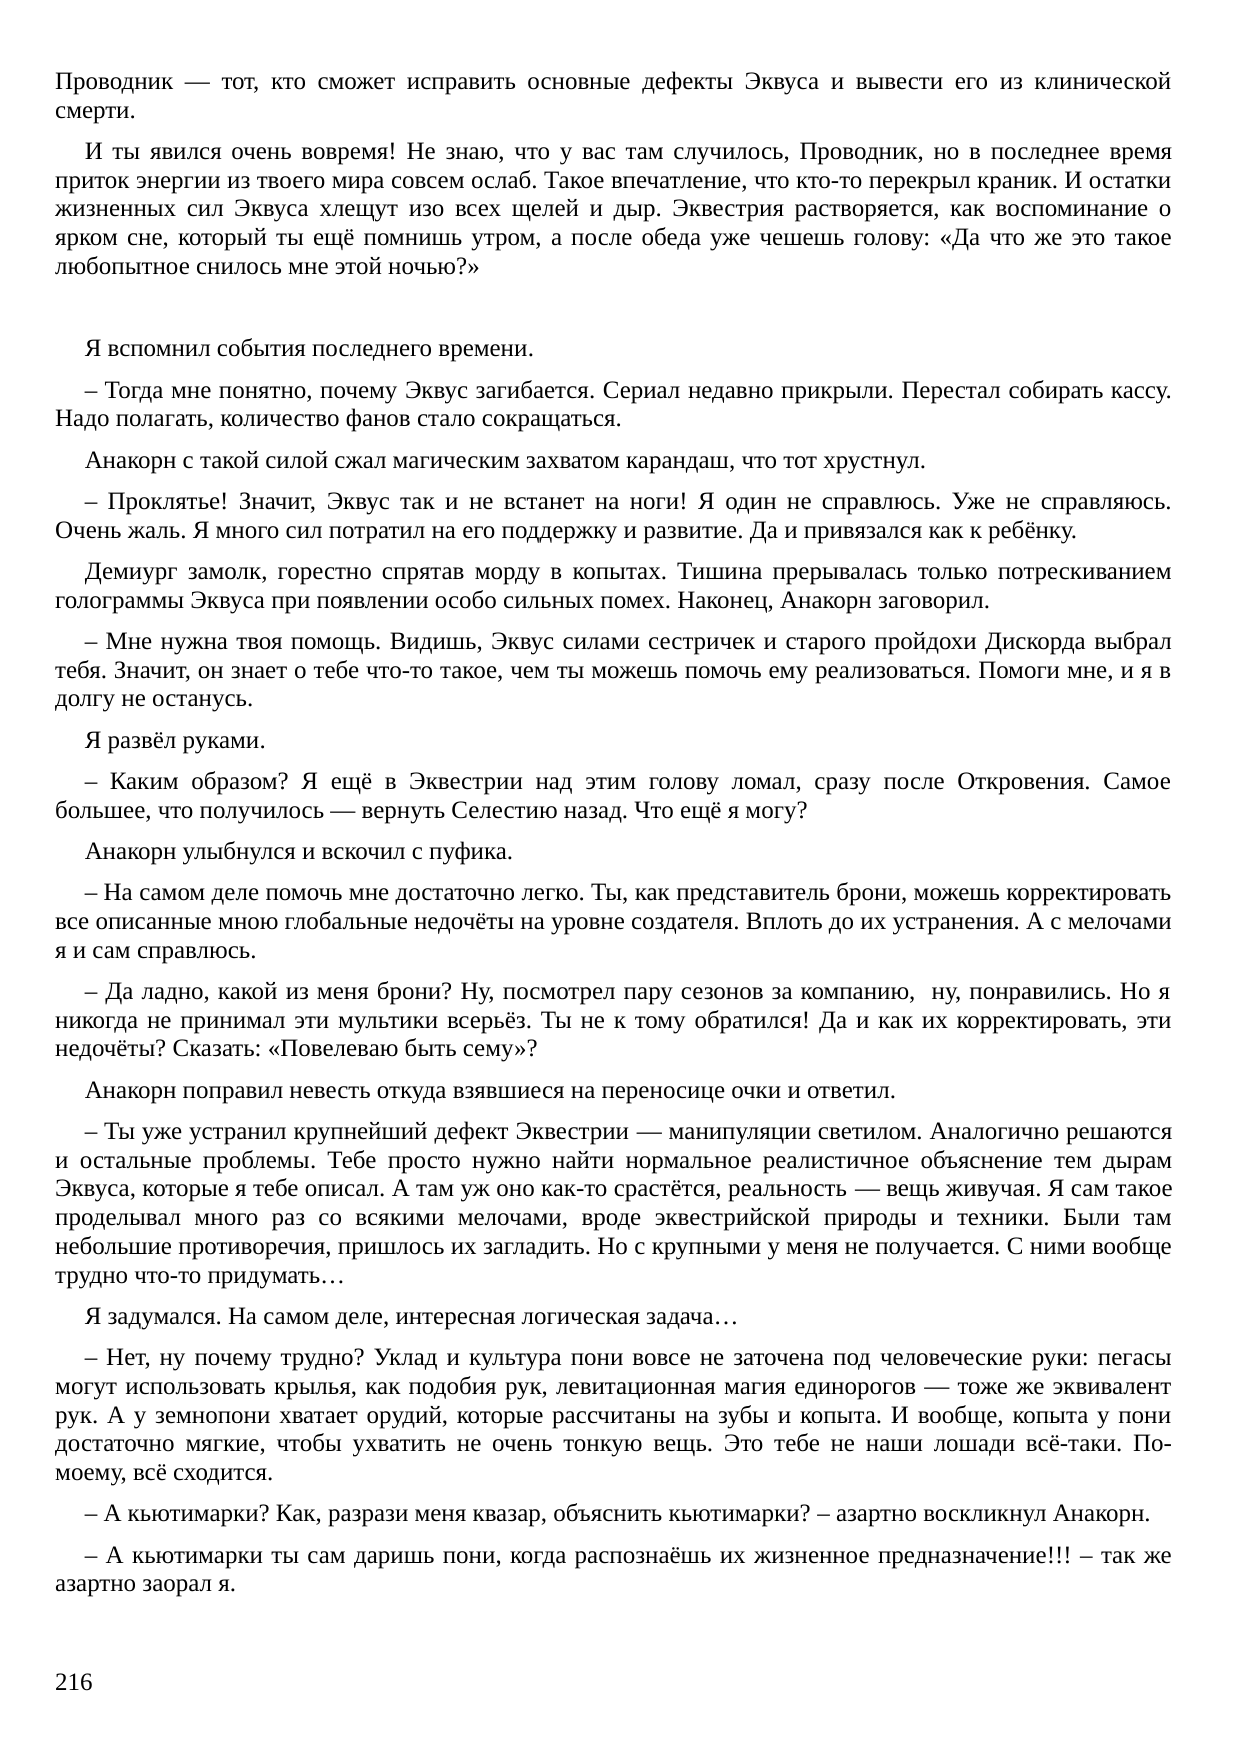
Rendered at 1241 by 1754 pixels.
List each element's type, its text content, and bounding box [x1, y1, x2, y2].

text – А кьютимарки ты сам даришь пони, когда распознаёшь их жизненное предназначение!!! – так же азартно заорал я. [55, 1540, 1173, 1597]
text – А кьютимарки? Как, разрази меня квазар, объяснить кьютимарки? – азартно воскликнул Анакорн. [55, 1498, 1173, 1527]
text Я развёл руками. [55, 725, 1173, 753]
text – Нет, ну почему трудно? Уклад и культура пони вовсе не заточена под человеческие руки: пегасы могут использовать крылья, как подобия рук, левитационная магия единорогов — тоже же эквивалент рук. А у земнопони хватает орудий, которые рассчитаны на зубы и копыта. И вообще, копыта у пони достаточно мягкие, чтобы ухватить не очень тонкую вещь. Это тебе не наши лошади всё-таки. По-моему, всё сходится. [55, 1342, 1173, 1486]
text Я вспомнил события последнего времени. [55, 333, 1173, 362]
text – Да ладно, какой из меня брони? Ну, посмотрел пару сезонов за компанию, ну, понравились. Но я никогда не принимал эти мультики всерьёз. Ты не к тому обратился! Да и как их корректировать, эти недочёты? Сказать: «Повелеваю быть сему»? [55, 976, 1173, 1062]
text – На самом деле помочь мне достаточно легко. Ты, как представитель брони, можешь корректировать все описанные мною глобальные недочёты на уровне создателя. Вплоть до их устранения. А с мелочами я и сам справлюсь. [55, 877, 1173, 963]
text – Проклятье! Значит, Эквус так и не встанет на ноги! Я один не справлюсь. Уже не справляюсь. Очень жаль. Я много сил потратил на его поддержку и развитие. Да и привязался как к ребёнку. [55, 486, 1173, 543]
text – Ты уже устранил крупнейший дефект Эквестрии — манипуляции светилом. Аналогично решаются и остальные проблемы. Тебе просто нужно найти нормальное реалистичное объяснение тем дырам Эквуса, которые я тебе описал. А там уж оно как-то срастётся, реальность — вещь живучая. Я сам такое проделывал много раз со всякими мелочами, вроде эквестрийской природы и техники. Были там небольшие противоречия, пришлось их загладить. Но с крупными у меня не получается. С ними вообще трудно что-то придумать… [55, 1116, 1173, 1288]
text Анакорн улыбнулся и вскочил с пуфика. [55, 836, 1173, 865]
text Анакорн поправил невесть откуда взявшиеся на переносице очки и ответил. [55, 1075, 1173, 1103]
text И ты явился очень вовремя! Не знаю, что у вас там случилось, Проводник, но в последнее время приток энергии из твоего мира совсем ослаб. Такое впечатление, что кто-то перекрыл краник. И остатки жизненных сил Эквуса хлещут изо всех щелей и дыр. Эквестрия растворяется, как воспоминание о ярком сне, который ты ещё помнишь утром, а после обеда уже чешешь голову: «Да что же это такое любопытное снилось мне этой ночью?» [55, 136, 1173, 280]
text Демиург замолк, горестно спрятав морду в копытах. Тишина прерывалась только потрескиванием голограммы Эквуса при появлении особо сильных помех. Наконец, Анакорн заговорил. [55, 556, 1173, 613]
text Проводник — тот, кто сможет исправить основные дефекты Эквуса и вывести его из клинической смерти. [55, 66, 1173, 123]
text Я задумался. На самом деле, интересная логическая задача… [55, 1301, 1173, 1330]
text – Каким образом? Я ещё в Эквестрии над этим голову ломал, сразу после Откровения. Самое большее, что получилось — вернуть Селестию назад. Что ещё я могу? [55, 766, 1173, 823]
text – Тогда мне понятно, почему Эквус загибается. Сериал недавно прикрыли. Перестал собирать кассу. Надо полагать, количество фанов стало сокращаться. [55, 375, 1173, 432]
text Анакорн с такой силой сжал магическим захватом карандаш, что тот хрустнул. [55, 445, 1173, 473]
text – Мне нужна твоя помощь. Видишь, Эквус силами сестричек и старого пройдохи Дискорда выбрал тебя. Значит, он знает о тебе что-то такое, чем ты можешь помочь ему реализоваться. Помоги мне, и я в долгу не останусь. [55, 626, 1173, 712]
